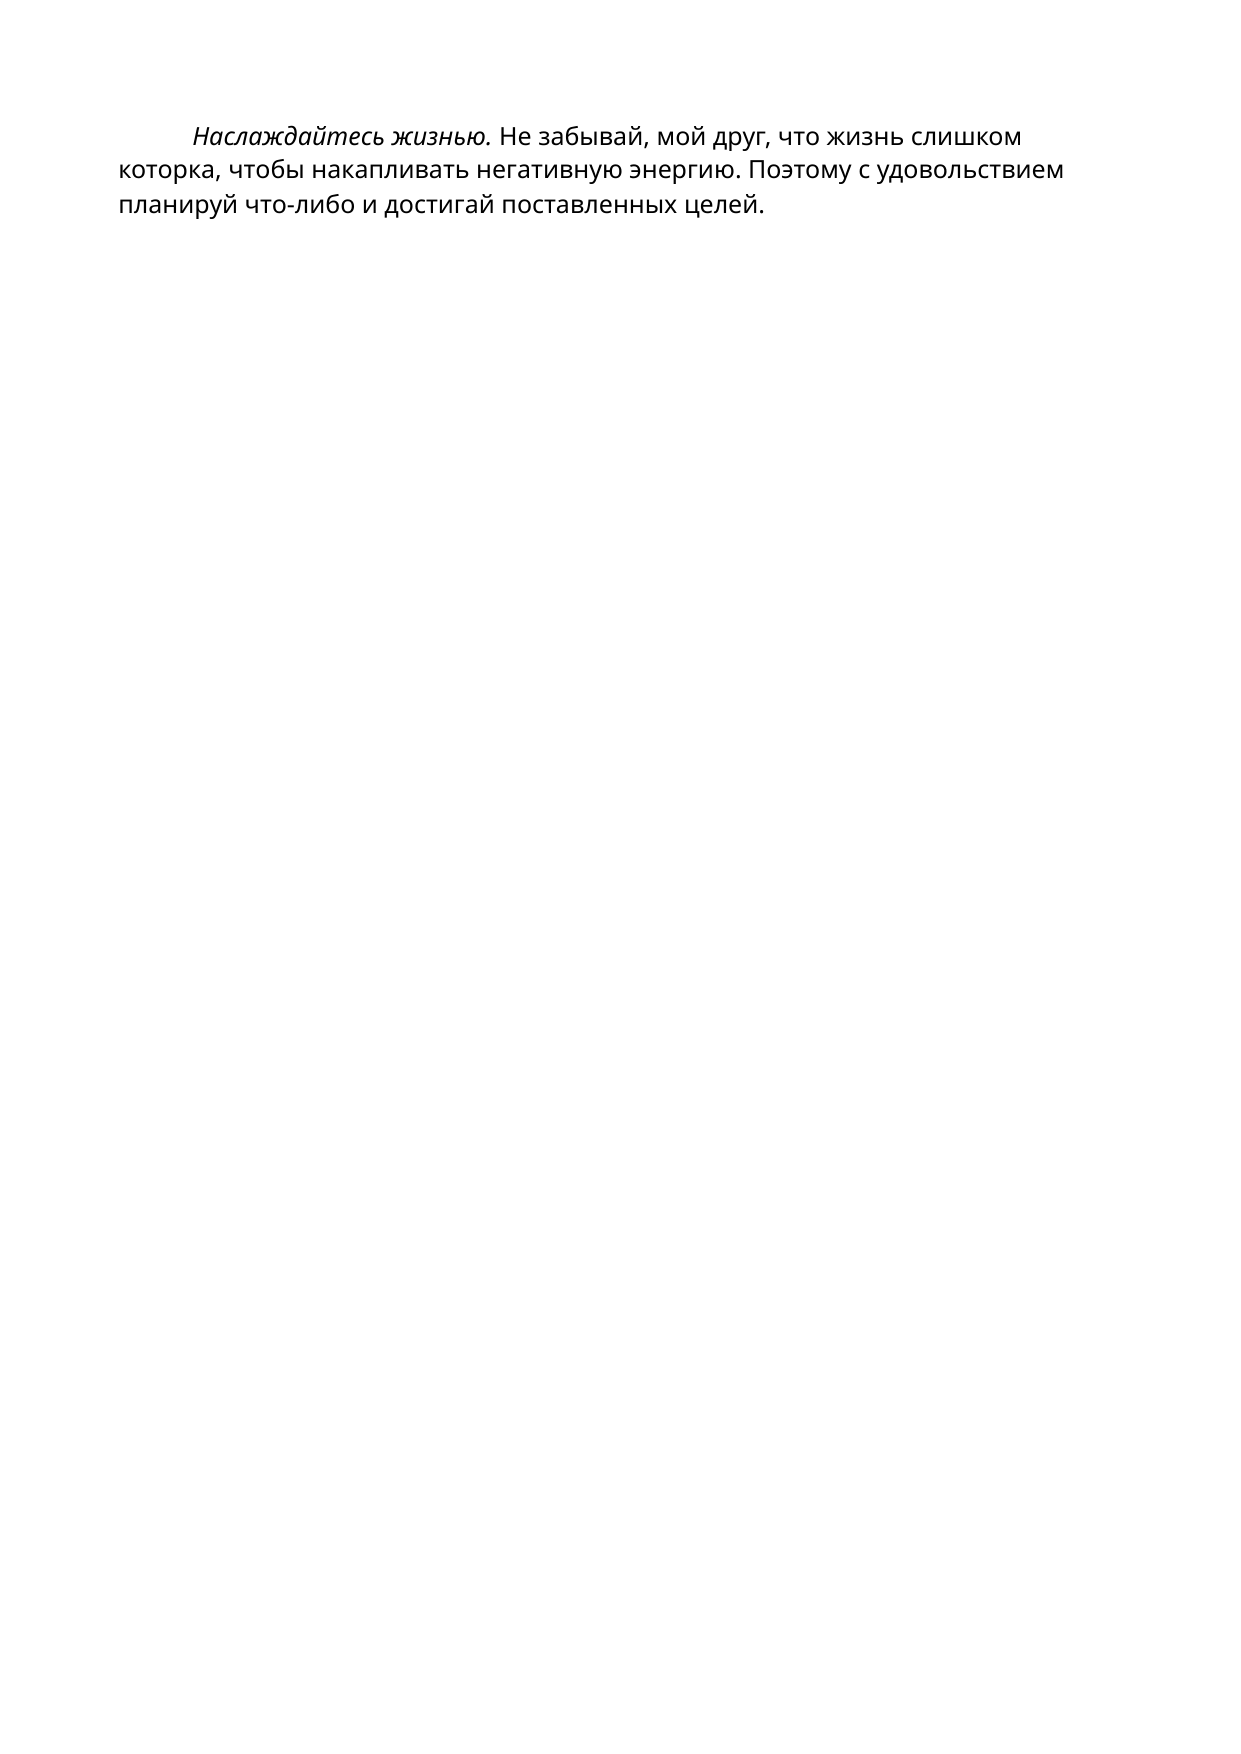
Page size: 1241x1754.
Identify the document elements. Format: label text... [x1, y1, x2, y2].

text Наслаждайтесь жизнью. Не забывай, мой друг, что жизнь слишком которка, чтобы накапливать негативную энергию. Поэтому с удовольствием планируй что-либо и достигай поставленных целей. [118, 118, 1122, 220]
